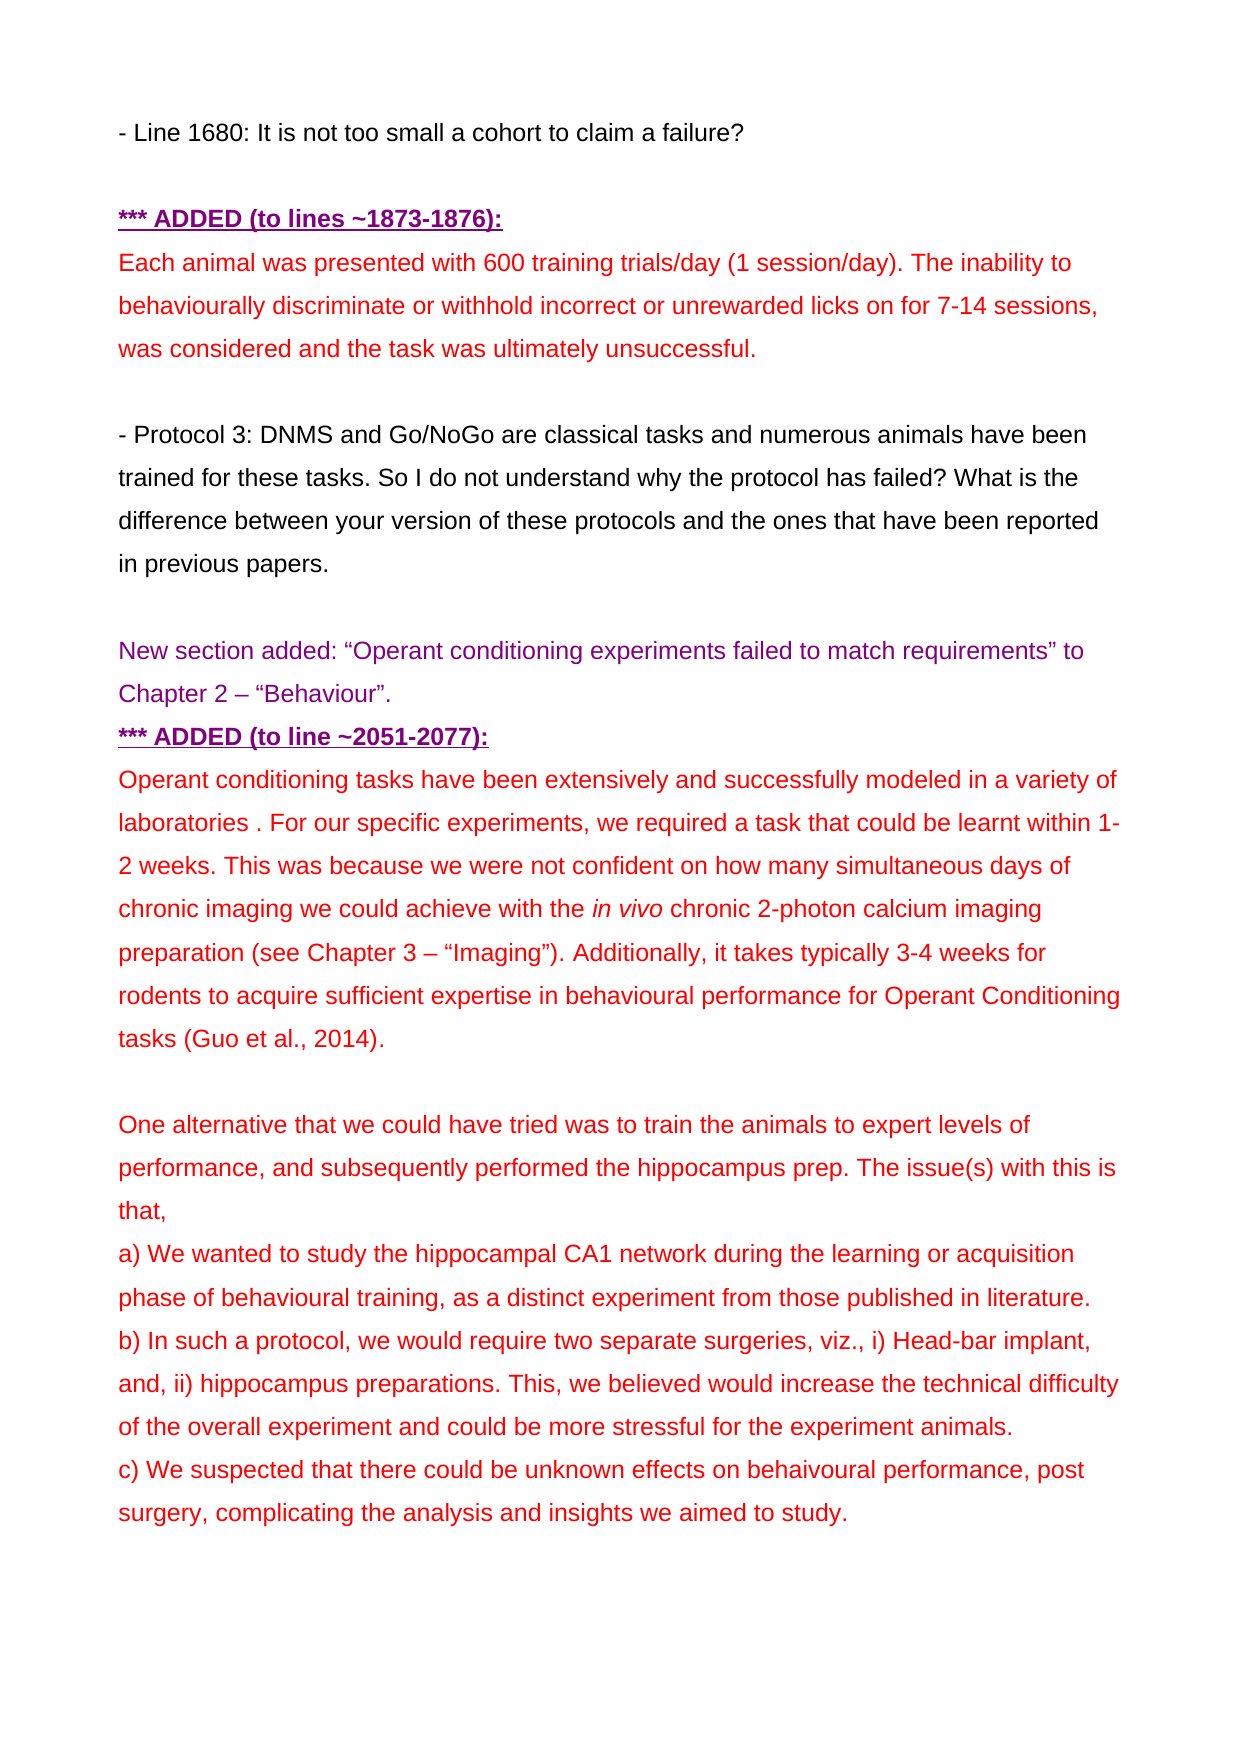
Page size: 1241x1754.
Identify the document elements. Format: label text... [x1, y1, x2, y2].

text c) We suspected that there could be unknown effects on behaivoural performance, post surgery, complicating the analysis and insights we aimed to study. [118, 1455, 1122, 1527]
text - Protocol 3: DNMS and Go/NoGo are classical tasks and numerous animals have been trained for these tasks. So I do not understand why the protocol has failed? What is the difference between your version of these protocols and the ones that have been reported in previous papers. [118, 420, 1122, 578]
text Each animal was presented with 600 training trials/day (1 session/day). The inability to behaviourally discriminate or withhold incorrect or unrewarded licks on for 7-14 sessions, was considered and the task was ultimately unsuccessful. [118, 247, 1122, 362]
text - Line 1680: It is not too small a cohort to claim a failure? [118, 118, 1122, 147]
text One alternative that we could have tried was to train the animals to expert levels of performance, and subsequently performed the hippocampus prep. The issue(s) with this is that, [118, 1110, 1122, 1225]
text Operant conditioning tasks have been extensively and successfully modeled in a variety of laboratories . For our specific experiments, we required a task that could be learnt within 1-2 weeks. This was because we were not confident on how many simultaneous days of chronic imaging we could achieve with the in vivo chronic 2-photon calcium imaging preparation (see Chapter 3 – “Imaging”). Additionally, it takes typically 3-4 weeks for rodents to acquire sufficient expertise in behavioural performance for Operant Conditioning tasks (Guo et al., 2014). [118, 765, 1122, 1052]
text *** ADDED (to lines ~1873-1876): [118, 204, 1122, 233]
text a) We wanted to study the hippocampal CA1 network during the learning or acquisition phase of behavioural training, as a distinct experiment from those published in literature. [118, 1239, 1122, 1311]
text *** ADDED (to line ~2051-2077): [118, 722, 1122, 751]
text b) In such a protocol, we would require two separate surgeries, viz., i) Head-bar implant, and, ii) hippocampus preparations. This, we believed would increase the technical difficulty of the overall experiment and could be more stressful for the experiment animals. [118, 1326, 1122, 1441]
text New section added: “Operant conditioning experiments failed to match requirements” to Chapter 2 – “Behaviour”. [118, 636, 1122, 707]
